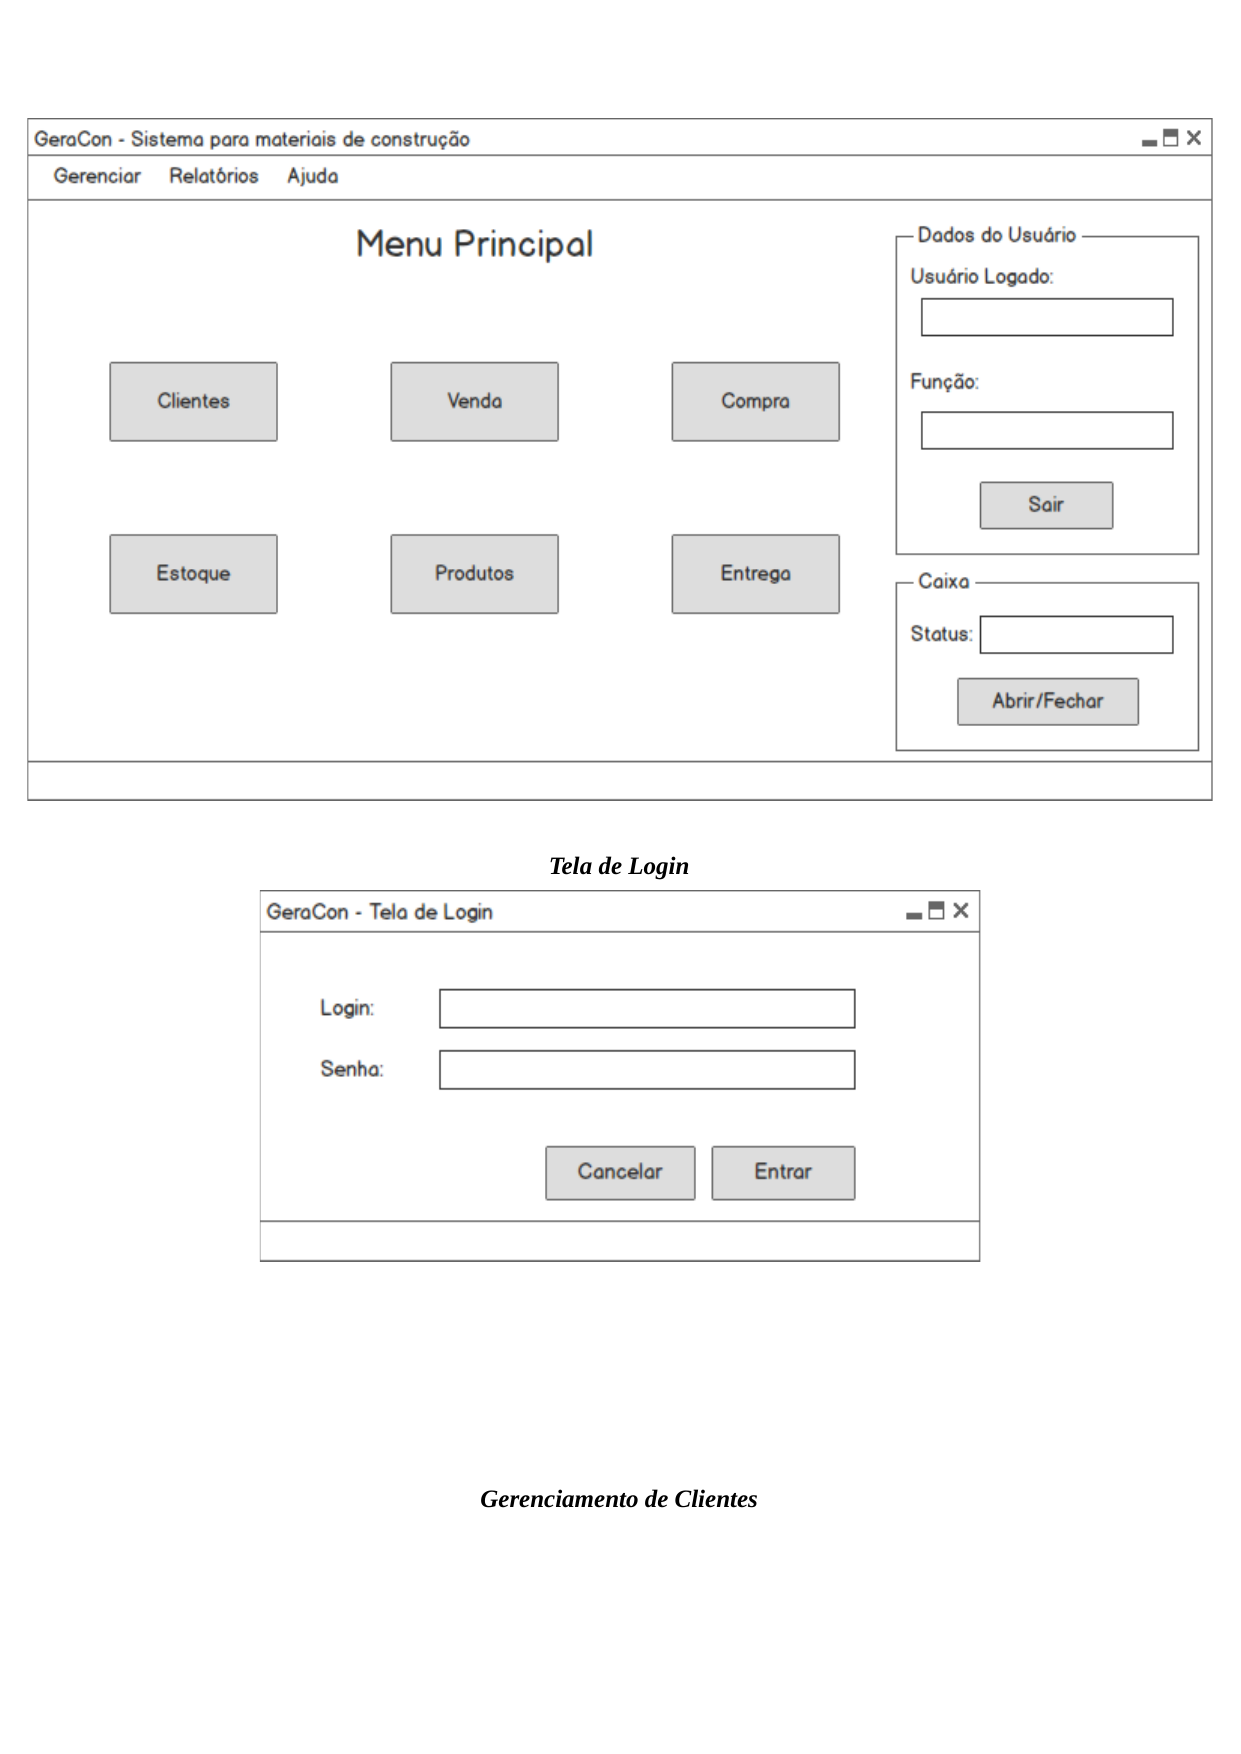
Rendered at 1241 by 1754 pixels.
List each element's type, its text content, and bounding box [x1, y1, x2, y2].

picture [27, 118, 1213, 801]
text Gerenciamento de Clientes [118, 1484, 1122, 1513]
picture [259, 890, 981, 1262]
text Tela de Login [118, 851, 1122, 879]
